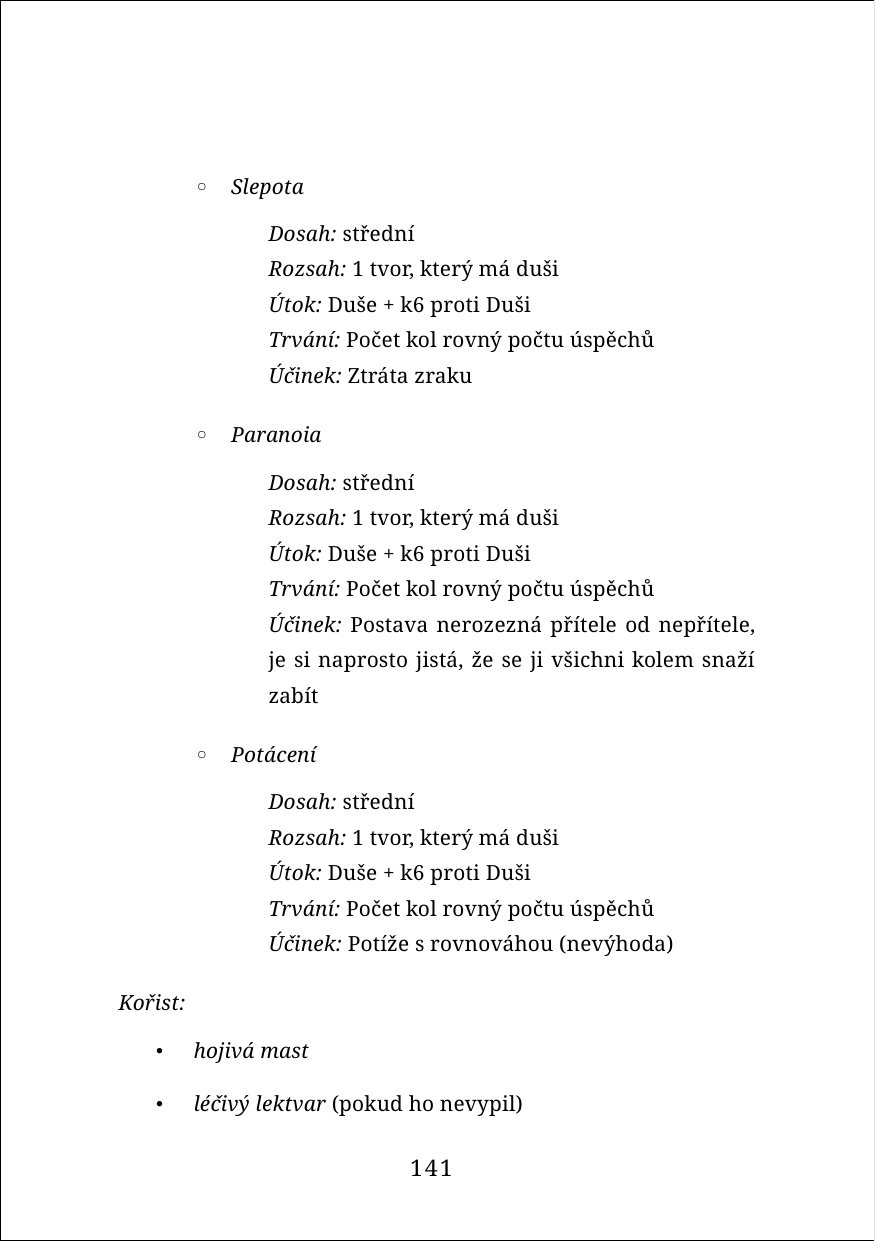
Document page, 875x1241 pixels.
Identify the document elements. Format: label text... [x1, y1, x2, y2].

list hojivá mast [156, 1036, 756, 1064]
list Slepota [193, 172, 756, 200]
list léčivý lektvar (pokud ho nevypil) [156, 1089, 756, 1117]
list Dosah: střední Rozsah: 1 tvor, který má duši Útok: Duše + k6 proti Duši Trvání: Počet kol rovný počtu úspěchů Účinek: Potíže s rovnováhou (nevýhoda) [231, 787, 756, 958]
list Dosah: střední Rozsah: 1 tvor, který má duši Útok: Duše + k6 proti Duši Trvání: Počet kol rovný počtu úspěchů Účinek: Postava nerozezná přítele od nepřítele, je si naprosto jistá, že se ji všichni kolem snaží zabít [231, 468, 756, 709]
list Dosah: střední Rozsah: 1 tvor, který má duši Útok: Duše + k6 proti Duši Trvání: Počet kol rovný počtu úspěchů Účinek: Ztráta zraku [231, 219, 756, 389]
list Potácení [193, 740, 756, 768]
text Kořist: [118, 988, 756, 1017]
list Paranoia [193, 420, 756, 449]
